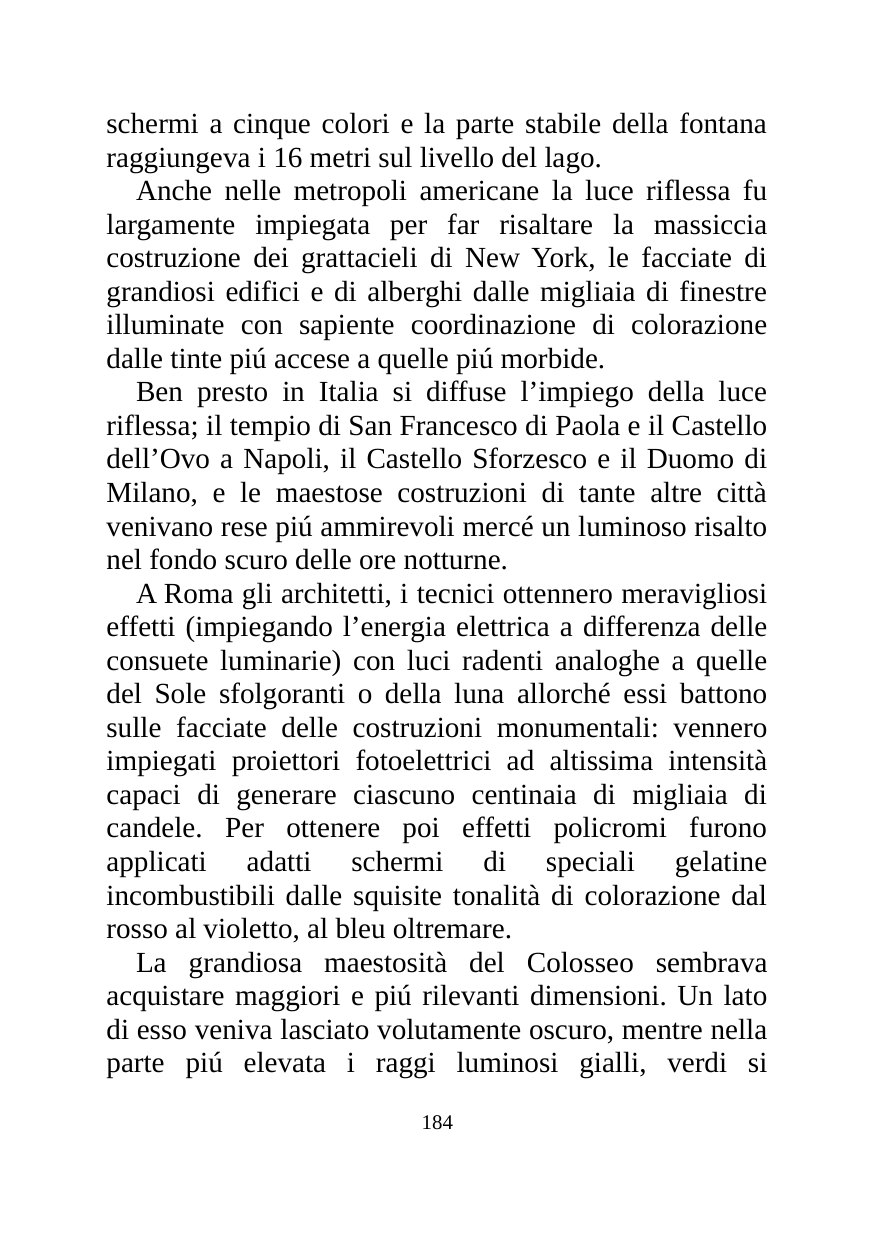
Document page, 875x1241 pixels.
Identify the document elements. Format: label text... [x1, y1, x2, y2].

text schermi a cinque colori e la parte stabile della fontana raggiungeva i 16 metri sul livello del lago. [106, 106, 768, 173]
text Ben presto in Italia si diffuse l’impiego della luce riflessa; il tempio di San Francesco di Paola e il Castello dell’Ovo a Napoli, il Castello Sforzesco e il Duomo di Milano, e le maestose costruzioni di tante altre città venivano rese piú ammirevoli mercé un luminoso risalto nel fondo scuro delle ore notturne. [106, 374, 768, 576]
text A Roma gli architetti, i tecnici ottennero meravigliosi effetti (impiegando l’energia elettrica a differenza delle consuete luminarie) con luci radenti analoghe a quelle del Sole sfolgoranti o della luna allorché essi battono sulle facciate delle costruzioni monumentali: vennero impiegati proiettori fotoelettrici ad altissima intensità capaci di generare ciascuno centinaia di migliaia di candele. Per ottenere poi effetti policromi furono applicati adatti schermi di speciali gelatine incombustibili dalle squisite tonalità di colorazione dal rosso al violetto, al bleu oltremare. [106, 576, 768, 945]
text Anche nelle metropoli americane la luce riflessa fu largamente impiegata per far risaltare la massiccia costruzione dei grattacieli di New York, le facciate di grandiosi edifici e di alberghi dalle migliaia di finestre illuminate con sapiente coordinazione di colorazione dalle tinte piú accese a quelle piú morbide. [106, 173, 768, 374]
text La grandiosa maestosità del Colosseo sembrava acquistare maggiori e piú rilevanti dimensioni. Un lato di esso veniva lasciato volutamente oscuro, mentre nella parte piú elevata i raggi luminosi gialli, verdi si [106, 945, 768, 1079]
